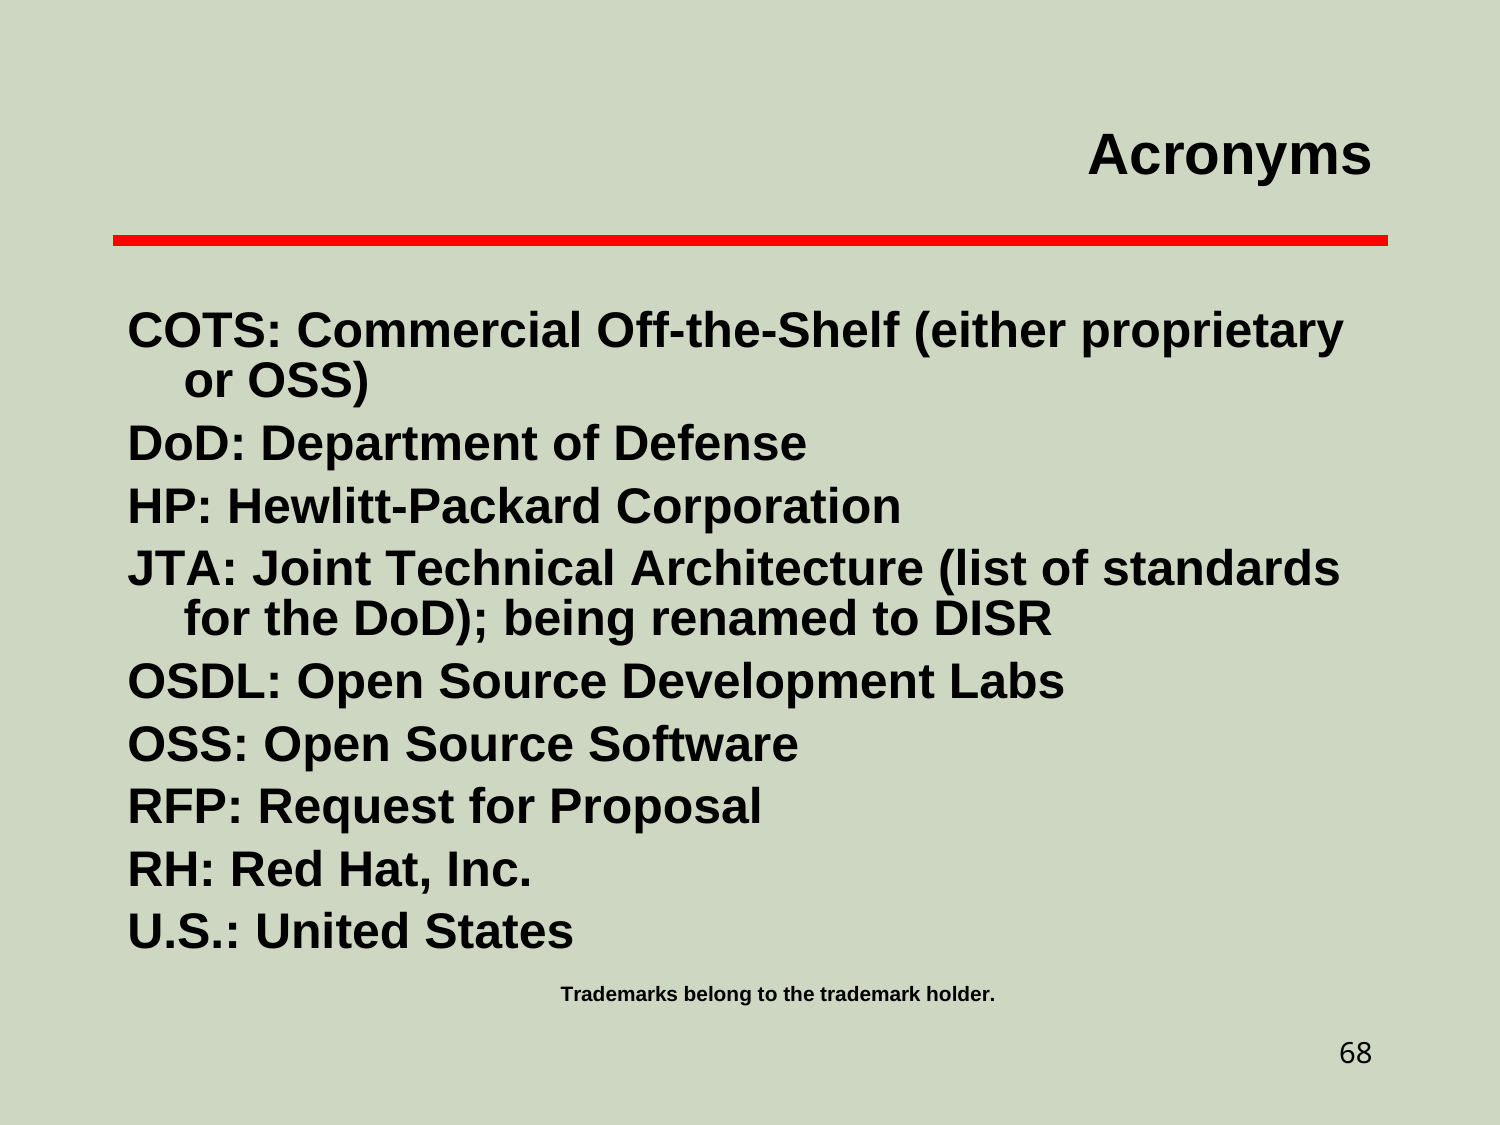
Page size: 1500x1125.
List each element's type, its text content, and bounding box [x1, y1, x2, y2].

title Acronyms [337, 85, 1388, 224]
list COTS: Commercial Off-the-Shelf (either proprietary or OSS) DoD: Department of Defense HP: Hewlitt-Packard Corporation JTA: Joint Technical Architecture (list of standards for the DoD); being renamed to DISR OSDL: Open Source Development Labs OSS: Open Source Software RFP: Request for Proposal RH: Red Hat, Inc. U.S.: United States Trademarks belong to the trademark holder. [112, 299, 1388, 1020]
